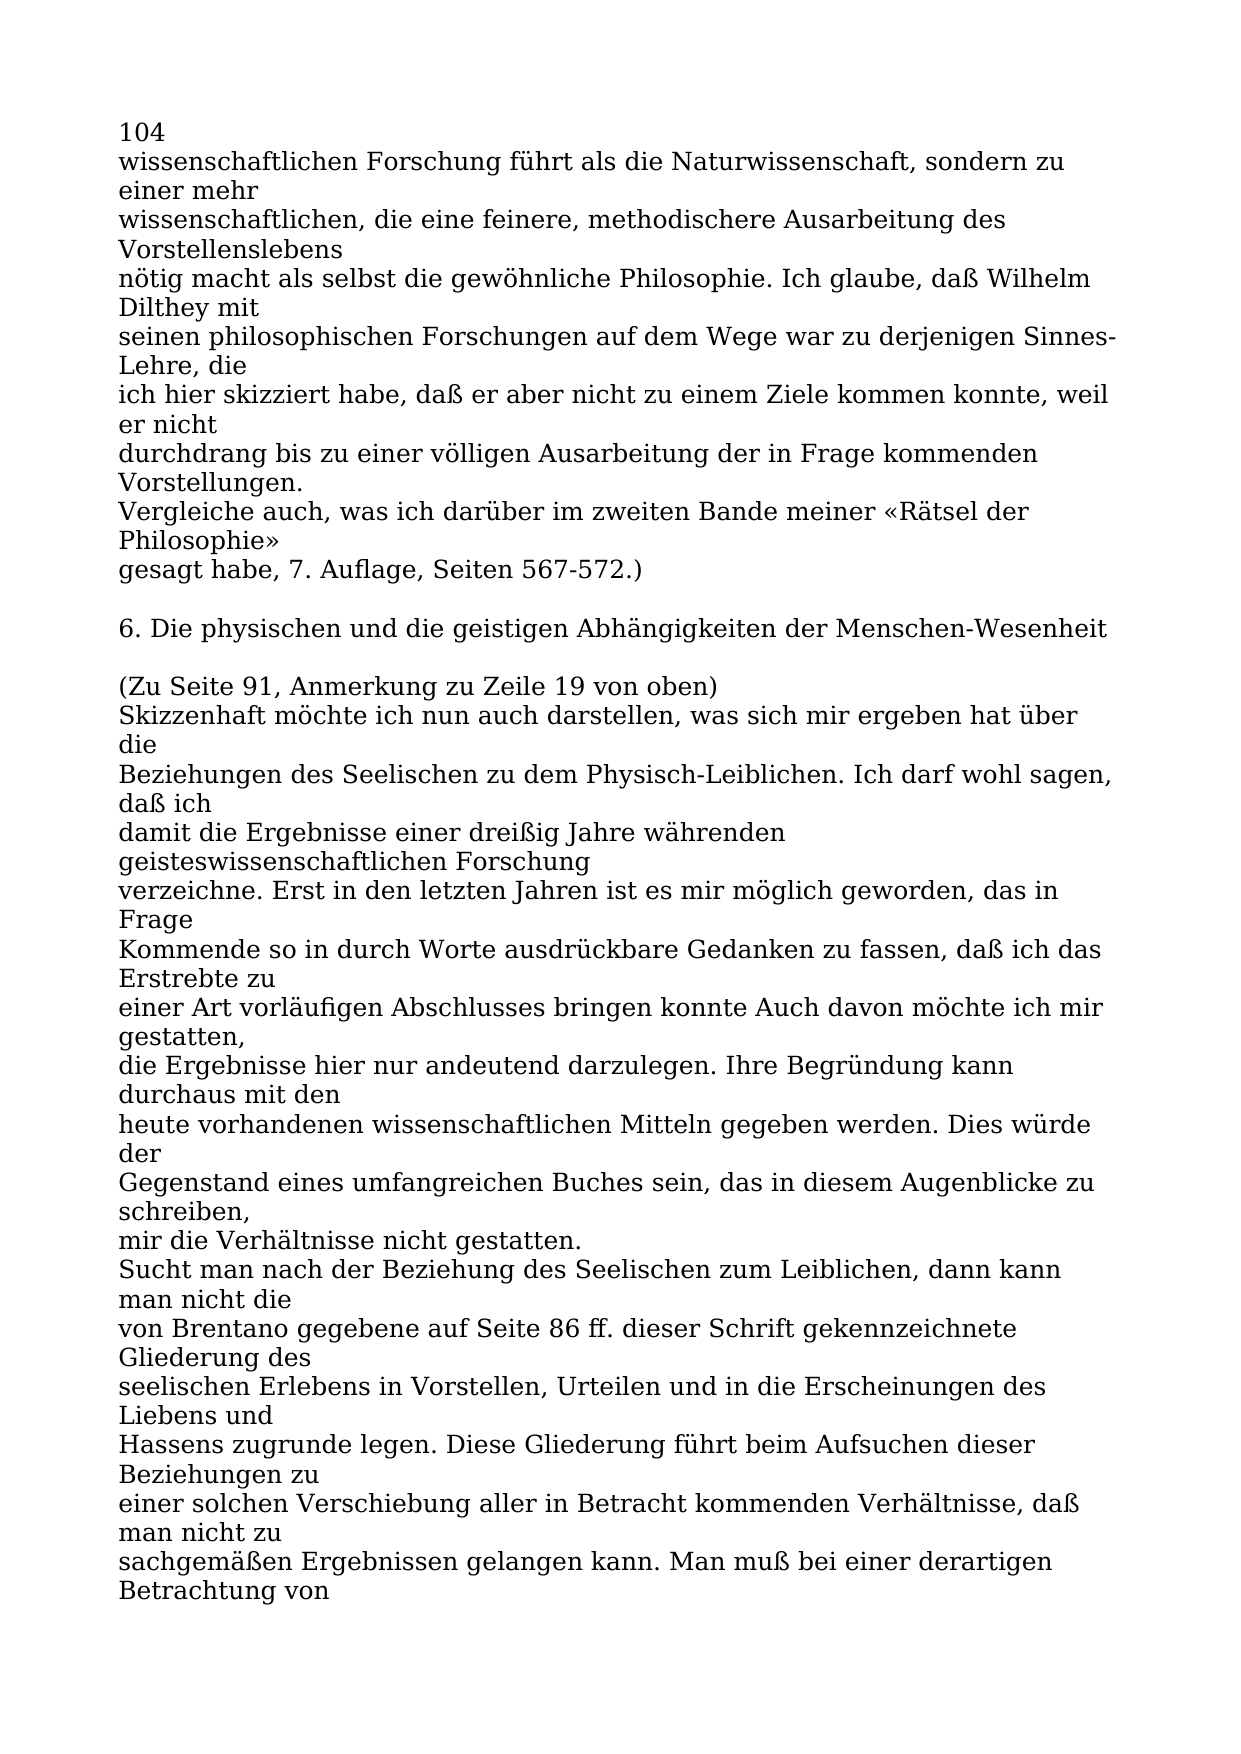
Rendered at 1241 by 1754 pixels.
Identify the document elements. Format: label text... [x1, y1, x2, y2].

text nötig macht als selbst die gewöhnliche Philosophie. Ich glaube, daß Wilhelm Dilthey mit [118, 264, 1122, 322]
text Hassens zugrunde legen. Diese Gliederung führt beim Aufsuchen dieser Beziehungen zu [118, 1431, 1122, 1489]
text verzeichne. Erst in den letzten Jahren ist es mir möglich geworden, das in Frage [118, 876, 1122, 935]
text seelischen Erlebens in Vorstellen, Urteilen und in die Erscheinungen des Liebens und [118, 1372, 1122, 1431]
text 6. Die physischen und die geistigen Abhängigkeiten der Menschen-Wesenheit [118, 614, 1122, 643]
text 104 [118, 118, 1122, 147]
text Vergleiche auch, was ich darüber im zweiten Bande meiner «Rätsel der Philosophie» [118, 497, 1122, 556]
text heute vorhandenen wissenschaftlichen Mitteln gegeben werden. Dies würde der [118, 1110, 1122, 1168]
text ich hier skizziert habe, daß er aber nicht zu einem Ziele kommen konnte, weil er nicht [118, 381, 1122, 439]
text (Zu Seite 91, Anmerkung zu Zeile 19 von oben) [118, 672, 1122, 701]
text einer solchen Verschiebung aller in Betracht kommenden Verhältnisse, daß man nicht zu [118, 1489, 1122, 1547]
text Gegenstand eines umfangreichen Buches sein, das in diesem Augenblicke zu schreiben, [118, 1168, 1122, 1226]
text die Ergebnisse hier nur andeutend darzulegen. Ihre Begründung kann durchaus mit den [118, 1051, 1122, 1110]
text damit die Ergebnisse einer dreißig Jahre währenden geisteswissenschaftlichen Forschung [118, 818, 1122, 876]
text gesagt habe, 7. Auflage, Seiten 567-572.) [118, 556, 1122, 585]
text durchdrang bis zu einer völligen Ausarbeitung der in Frage kommenden Vorstellungen. [118, 439, 1122, 497]
text wissenschaftlichen Forschung führt als die Naturwissenschaft, sondern zu einer mehr [118, 147, 1122, 206]
text seinen philosophischen Forschungen auf dem Wege war zu derjenigen Sinnes-Lehre, die [118, 322, 1122, 381]
text wissenschaftlichen, die eine feinere, methodischere Ausarbeitung des Vorstellenslebens [118, 206, 1122, 264]
text Sucht man nach der Beziehung des Seelischen zum Leiblichen, dann kann man nicht die [118, 1256, 1122, 1314]
text mir die Verhältnisse nicht gestatten. [118, 1226, 1122, 1256]
text Kommende so in durch Worte ausdrückbare Gedanken zu fassen, daß ich das Erstrebte zu [118, 935, 1122, 993]
text von Brentano gegebene auf Seite 86 ff. dieser Schrift gekennzeichnete Gliederung des [118, 1314, 1122, 1372]
text einer Art vorläufigen Abschlusses bringen konnte Auch davon möchte ich mir gestatten, [118, 993, 1122, 1051]
text Beziehungen des Seelischen zu dem Physisch-Leiblichen. Ich darf wohl sagen, daß ich [118, 760, 1122, 818]
text sachgemäßen Ergebnissen gelangen kann. Man muß bei einer derartigen Betrachtung von [118, 1547, 1122, 1606]
text Skizzenhaft möchte ich nun auch darstellen, was sich mir ergeben hat über die [118, 701, 1122, 760]
